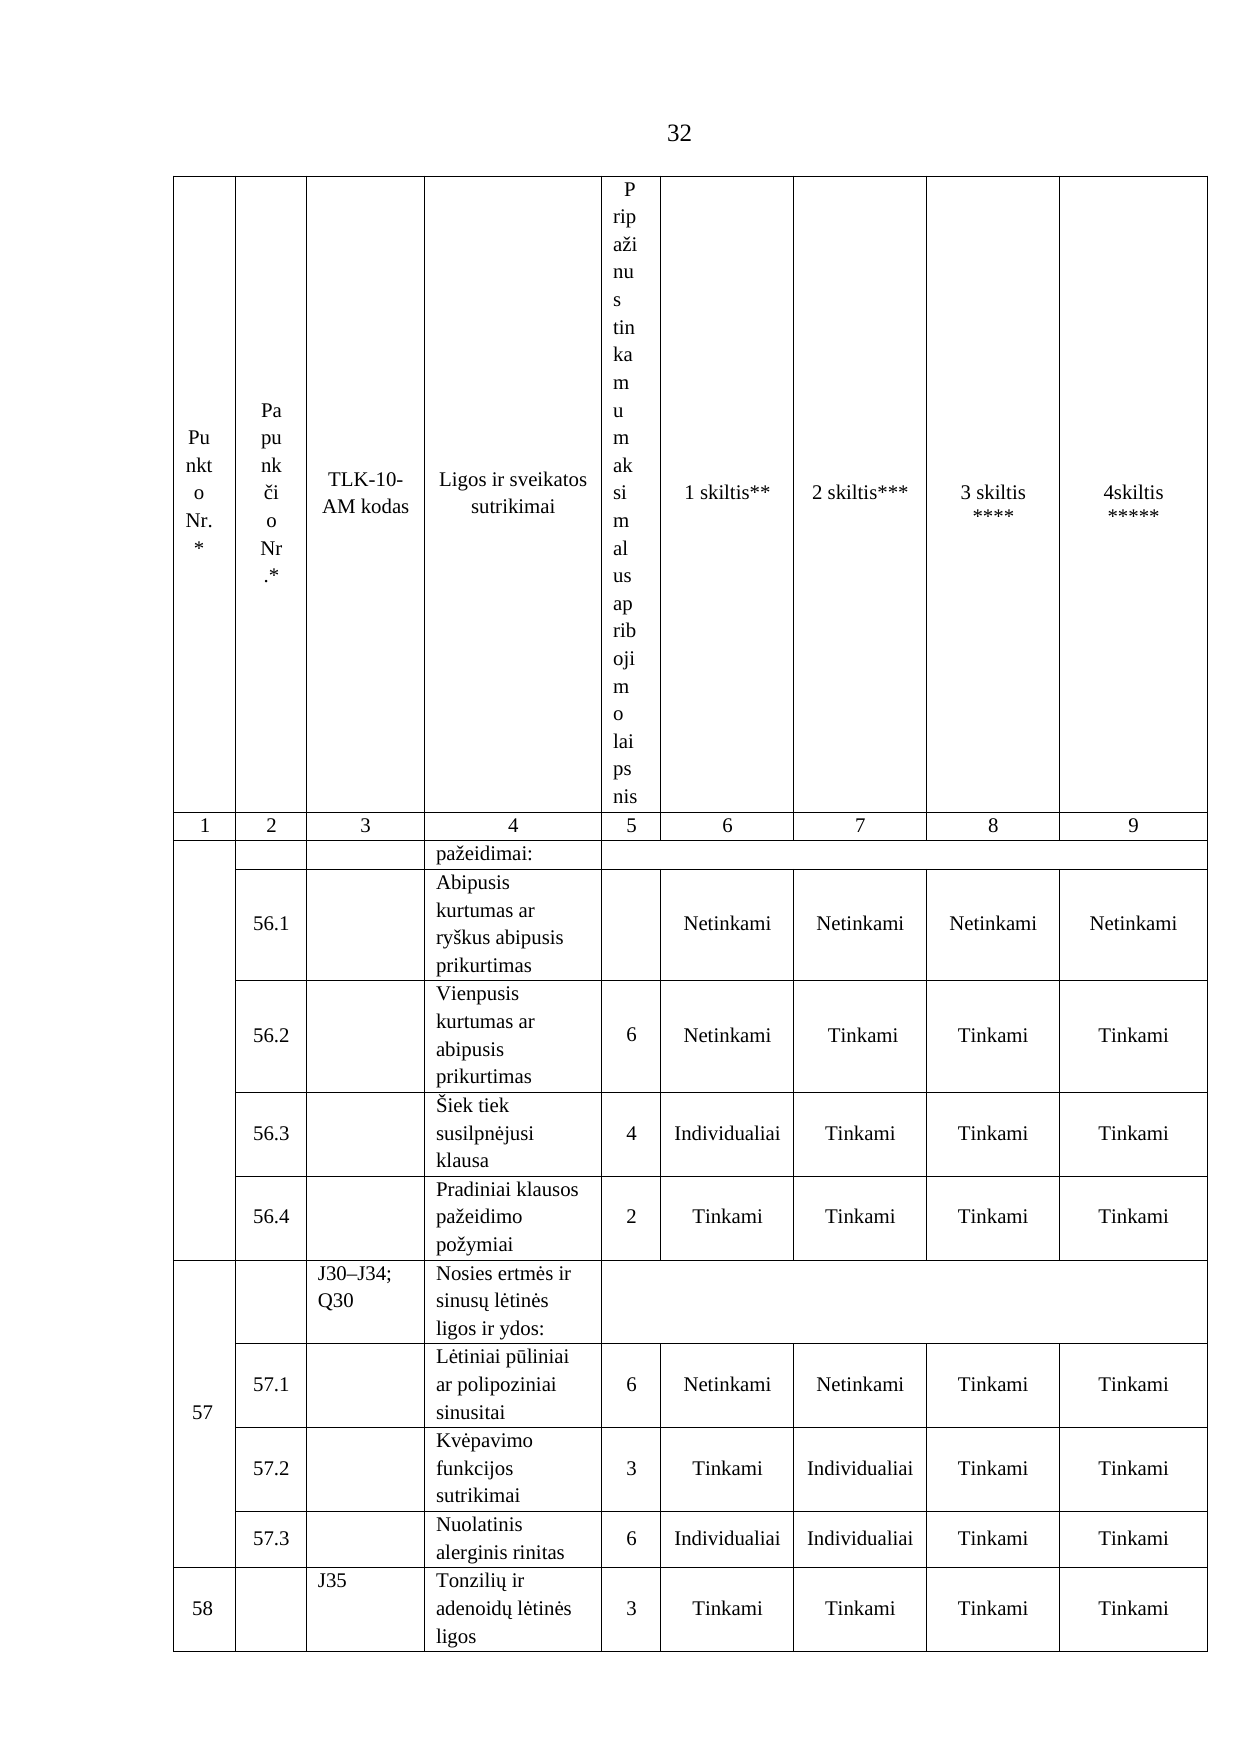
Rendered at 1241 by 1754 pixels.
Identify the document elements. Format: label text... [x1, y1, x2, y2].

table_cell [307, 841, 424, 869]
table_cell Tinkami [661, 1177, 793, 1259]
table_cell Netinkami [794, 1344, 926, 1427]
table_cell Netinkami [661, 1344, 793, 1427]
table_cell [307, 1344, 424, 1427]
table_cell [307, 1093, 424, 1176]
table_cell 3 [602, 1568, 660, 1651]
table_cell 2 [236, 813, 306, 840]
table_cell Tinkami [1060, 1568, 1207, 1651]
table_header Ligos ir sveikatos sutrikimai [425, 177, 601, 812]
table_cell Vienpusis kurtumas ar abipusis prikurtimas [425, 981, 601, 1092]
table_cell 56.1 [236, 870, 306, 980]
table_cell Tinkami [927, 1093, 1059, 1176]
table_cell 7 [794, 813, 926, 840]
table_cell 3 [307, 813, 424, 840]
table_cell Tinkami [1060, 1512, 1207, 1567]
table_cell Nuolatinis alerginis rinitas [425, 1512, 601, 1567]
table_cell [307, 870, 424, 980]
table_cell 57 [174, 1261, 235, 1567]
table_cell Tinkami [927, 1177, 1059, 1259]
table_header Pripažinus tinkamu maksimalus apribojimo laipsnis [602, 177, 660, 812]
table_cell [602, 1261, 1207, 1343]
table_cell 6 [661, 813, 793, 840]
table_cell [236, 1261, 306, 1343]
table_cell Individualiai [661, 1512, 793, 1567]
table_cell Netinkami [661, 870, 793, 980]
table_header 4skiltis ***** [1060, 177, 1207, 812]
table_header TLK-10-AM kodas [307, 177, 424, 812]
table_cell Tinkami [794, 1093, 926, 1176]
table_cell Netinkami [794, 870, 926, 980]
table_cell [174, 841, 235, 1259]
table_cell Netinkami [927, 870, 1059, 980]
table_cell Šiek tiek susilpnėjusi klausa [425, 1093, 601, 1176]
table_cell Individualiai [794, 1428, 926, 1511]
table_cell 4 [425, 813, 601, 840]
table_cell Tinkami [927, 1568, 1059, 1651]
table_cell Tinkami [794, 1568, 926, 1651]
table_cell [602, 841, 1207, 869]
table_cell 58 [174, 1568, 235, 1651]
table_header Punkto Nr.* [174, 177, 235, 812]
table_cell pažeidimai: [425, 841, 601, 869]
table_cell Tinkami [927, 1428, 1059, 1511]
table_cell 57.3 [236, 1512, 306, 1567]
table_cell 56.3 [236, 1093, 306, 1176]
table_cell Tinkami [661, 1428, 793, 1511]
table_cell J35 [307, 1568, 424, 1651]
table_cell 6 [602, 981, 660, 1092]
table_cell Kvėpavimo funkcijos sutrikimai [425, 1428, 601, 1511]
table_cell 57.2 [236, 1428, 306, 1511]
table_cell Tinkami [1060, 1428, 1207, 1511]
table_cell 1 [174, 813, 235, 840]
table_cell [307, 1512, 424, 1567]
table_cell Tinkami [1060, 981, 1207, 1092]
table_cell 56.2 [236, 981, 306, 1092]
table_cell Tinkami [927, 1512, 1059, 1567]
table_cell Tinkami [1060, 1093, 1207, 1176]
table_header 3 skiltis **** [927, 177, 1059, 812]
table_cell J30–J34; Q30 [307, 1261, 424, 1343]
table_cell Individualiai [661, 1093, 793, 1176]
table_cell Abipusis kurtumas ar ryškus abipusis prikurtimas [425, 870, 601, 980]
table_cell Tinkami [1060, 1344, 1207, 1427]
table_header 2 skiltis*** [794, 177, 926, 812]
table_cell 9 [1060, 813, 1207, 840]
table_cell [307, 981, 424, 1092]
table_cell 6 [602, 1344, 660, 1427]
table_cell Tinkami [1060, 1177, 1207, 1259]
table_cell 4 [602, 1093, 660, 1176]
table_cell Pradiniai klausos pažeidimo požymiai [425, 1177, 601, 1259]
table_cell 56.4 [236, 1177, 306, 1259]
table_cell Lėtiniai pūliniai ar polipoziniai sinusitai [425, 1344, 601, 1427]
table_cell Tonzilių ir adenoidų lėtinės ligos [425, 1568, 601, 1651]
table_cell 57.1 [236, 1344, 306, 1427]
table_cell Tinkami [794, 981, 926, 1092]
table_cell Netinkami [661, 981, 793, 1092]
table_cell 5 [602, 813, 660, 840]
table_cell Tinkami [927, 981, 1059, 1092]
table_cell Individualiai [794, 1512, 926, 1567]
table_cell Tinkami [661, 1568, 793, 1651]
table_cell [236, 1568, 306, 1651]
table_cell [307, 1428, 424, 1511]
table_cell Nosies ertmės ir sinusų lėtinės ligos ir ydos: [425, 1261, 601, 1343]
table_cell [602, 870, 660, 980]
table_cell 2 [602, 1177, 660, 1259]
table_cell Tinkami [794, 1177, 926, 1259]
table_cell [307, 1177, 424, 1259]
table_header 1 skiltis** [661, 177, 793, 812]
table_cell 6 [602, 1512, 660, 1567]
table_cell 8 [927, 813, 1059, 840]
table_cell Netinkami [1060, 870, 1207, 980]
table_header Papunkčio Nr.* [236, 177, 306, 812]
table_cell 3 [602, 1428, 660, 1511]
table_cell [236, 841, 306, 869]
table_cell Tinkami [927, 1344, 1059, 1427]
